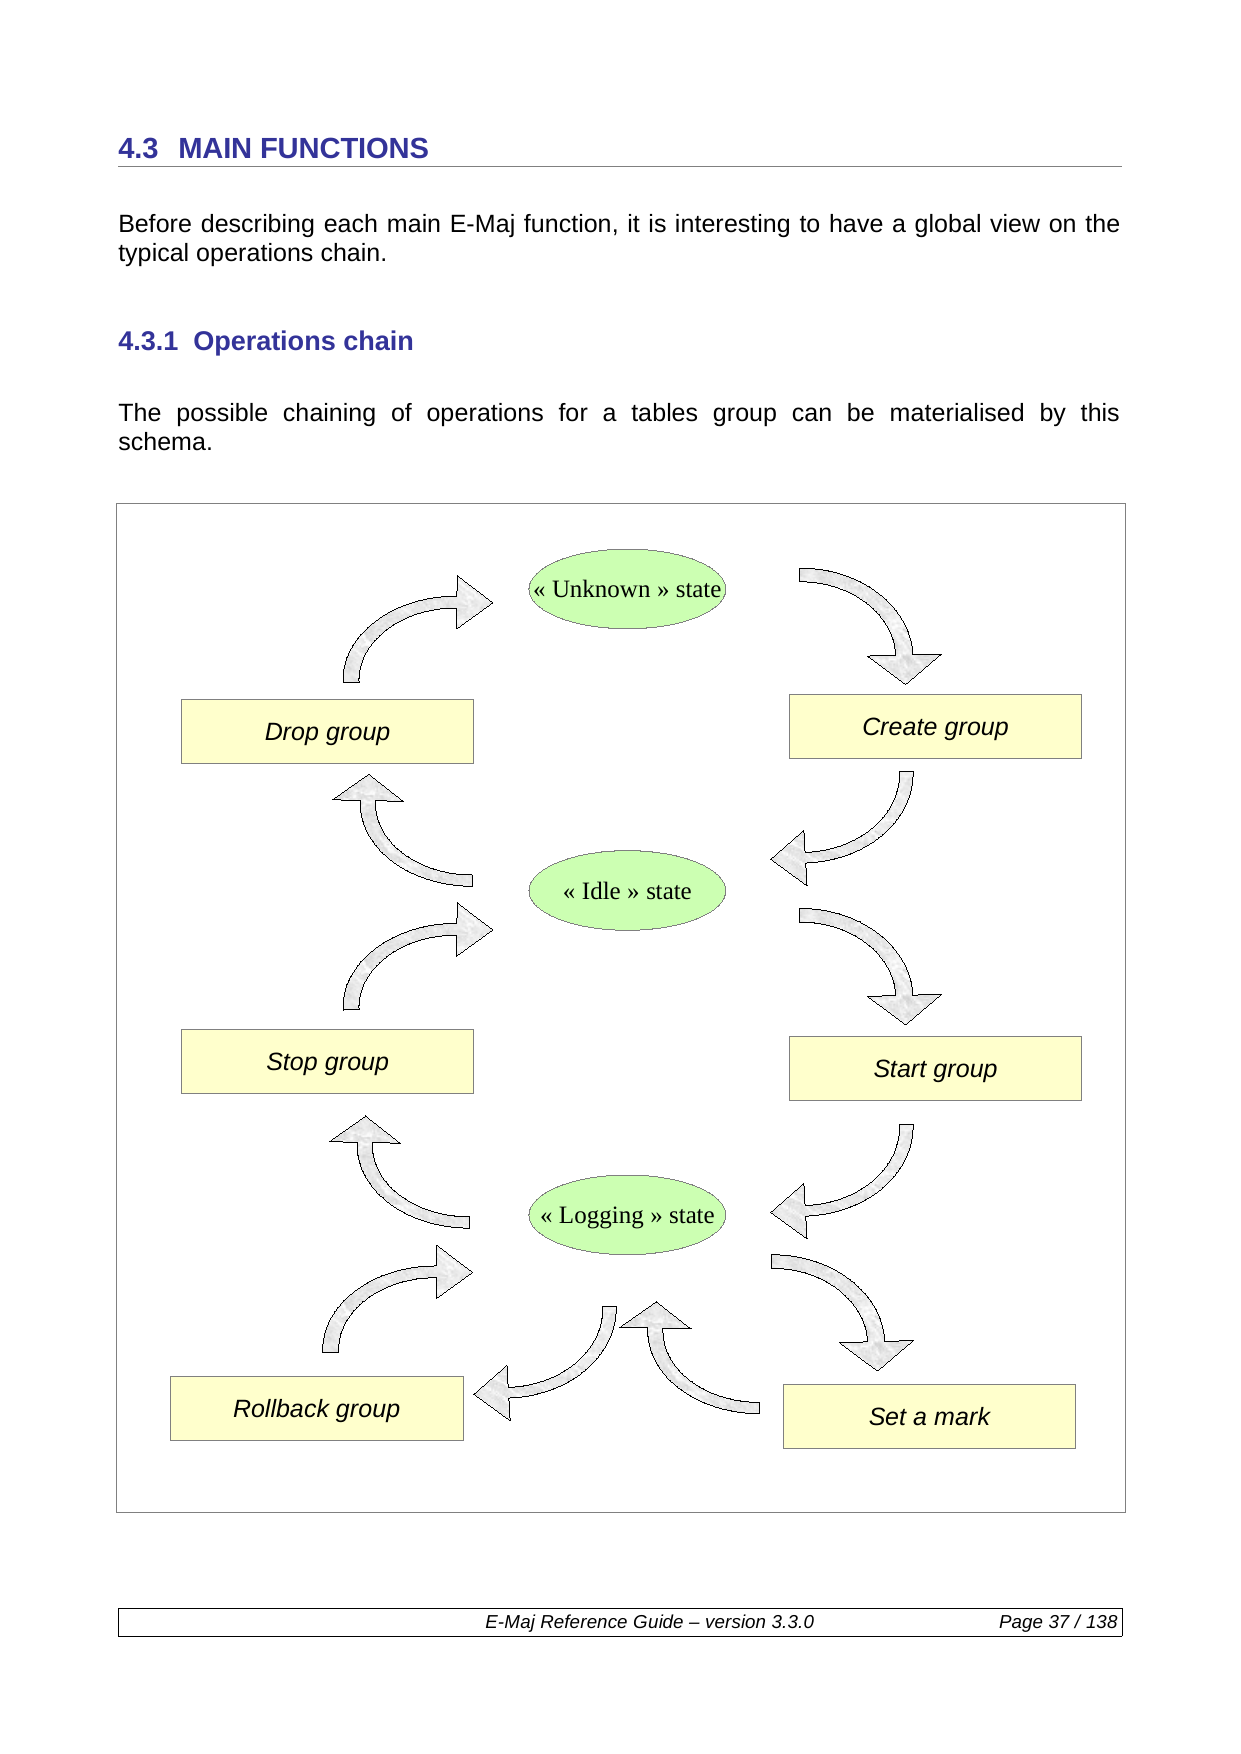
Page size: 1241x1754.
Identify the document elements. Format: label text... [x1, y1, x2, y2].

picture [800, 908, 940, 1024]
picture [770, 1125, 913, 1237]
subtitle Main functions [118, 131, 1122, 166]
text The possible chaining of operations for a tables group can be materialised by this schema. [118, 398, 1122, 456]
picture [770, 772, 913, 884]
picture [343, 575, 493, 682]
picture [800, 568, 939, 684]
picture [475, 1307, 616, 1420]
picture [330, 1116, 469, 1228]
subtitle Operations chain [118, 325, 1122, 356]
picture [620, 1301, 759, 1413]
picture [772, 1254, 912, 1370]
picture [333, 774, 473, 886]
text Before describing each main E-Maj function, it is interesting to have a global view on the typical operations chain. [118, 209, 1122, 267]
picture [322, 1245, 473, 1352]
picture [343, 903, 493, 1009]
